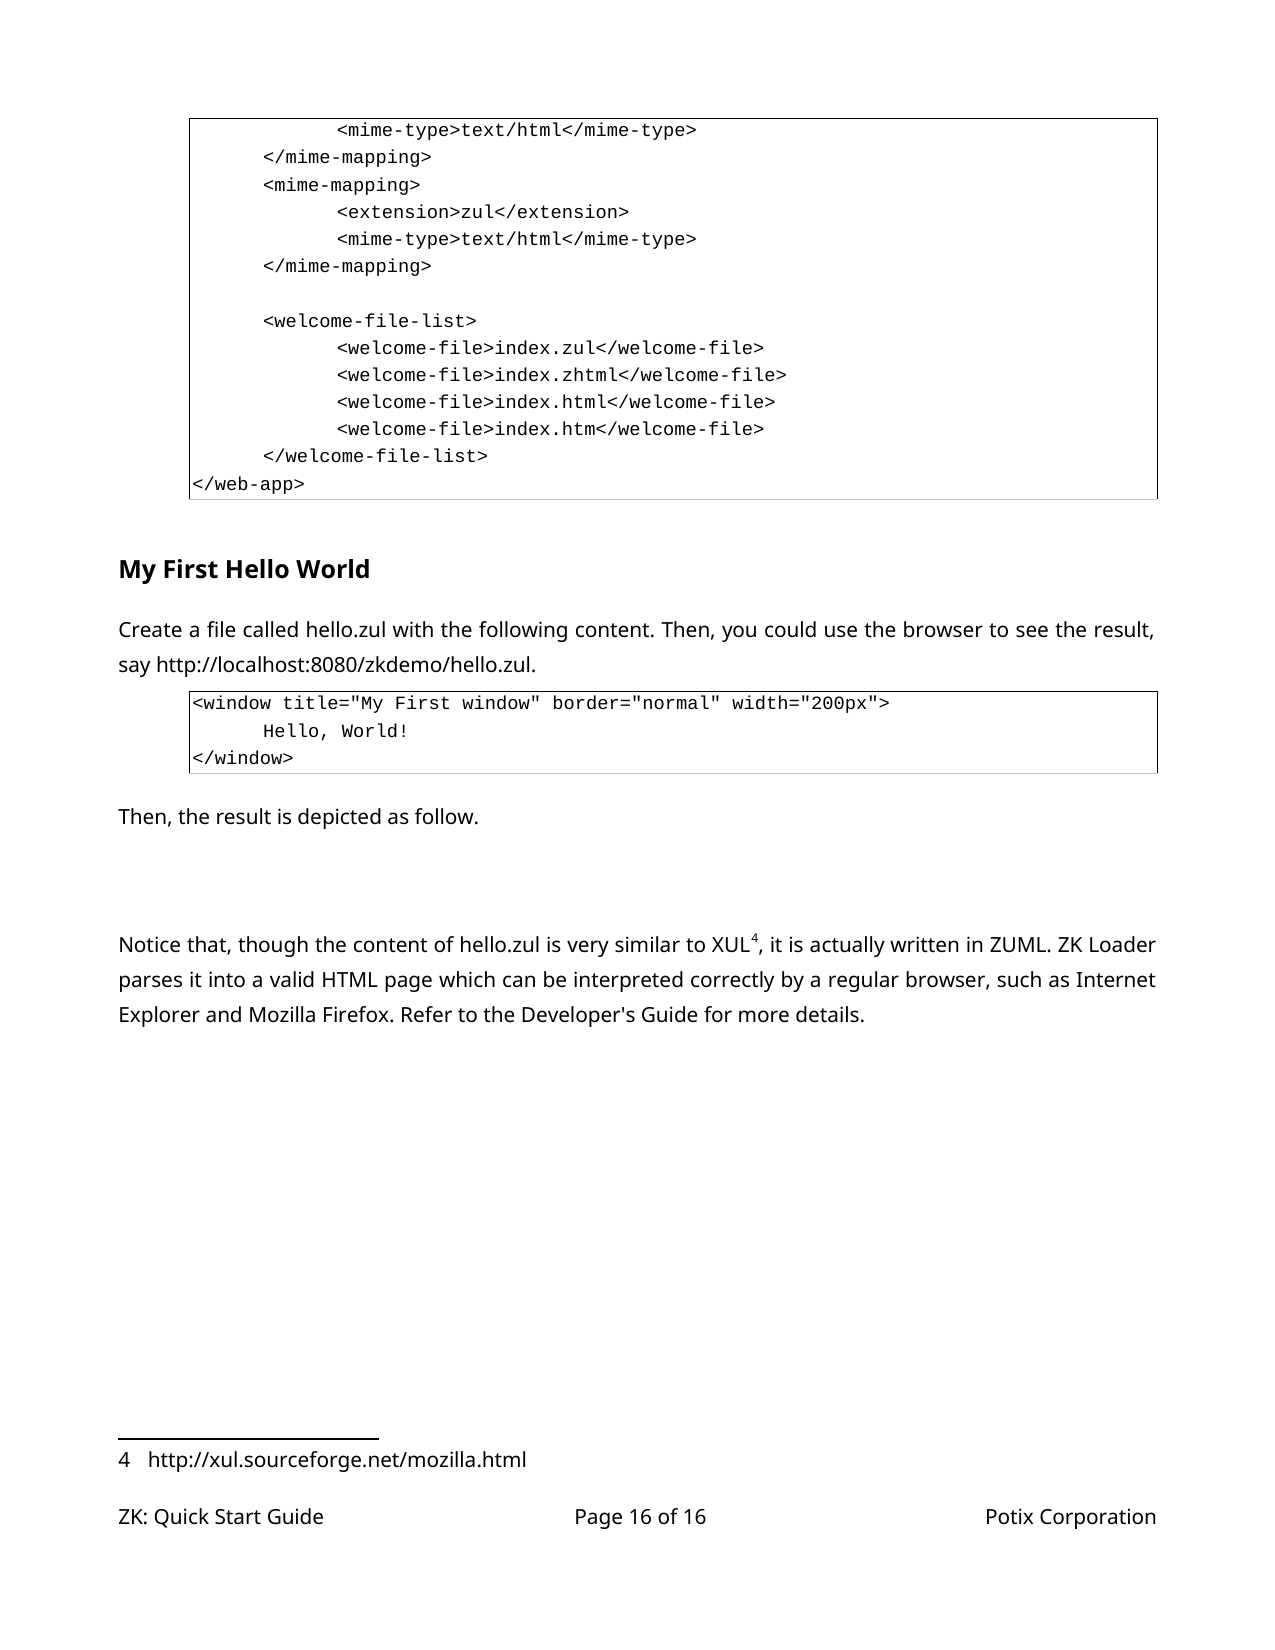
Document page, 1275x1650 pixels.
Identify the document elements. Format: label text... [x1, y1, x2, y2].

text <mime-mapping> [190, 172, 1157, 197]
text http://xul.sourceforge.net/mozilla.html [118, 1445, 1157, 1473]
text </mime-mapping> [190, 145, 1157, 169]
text <mime-type>text/html</mime-type> [190, 119, 1157, 142]
text <extension>zul</extension> [190, 200, 1157, 224]
text <welcome-file-list> [190, 308, 1157, 333]
text <mime-type>text/html</mime-type> [190, 227, 1157, 251]
text <welcome-file>index.html</welcome-file> [190, 390, 1157, 414]
text Notice that, though the content of hello.zul is very similar to XUL, it is actually written in ZUML. ZK Loader parses it into a valid HTML page which can be interpreted correctly by a regular browser, such as Internet Explorer and Mozilla Firefox. Refer to the Developer's Guide for more details. [118, 860, 1157, 1028]
text Then, the result is depicted as follow. [118, 802, 1157, 831]
text </mime-mapping> [190, 254, 1157, 278]
subtitle My First Hello World [118, 552, 1157, 586]
text <welcome-file>index.zul</welcome-file> [190, 336, 1157, 360]
text <window title="My First window" border="normal" width="200px"> [190, 692, 1157, 716]
text Hello, World! [190, 718, 1157, 743]
text Create a file called hello.zul with the following content. Then, you could use the browser to see the result, say http://localhost:8080/zkdemo/hello.zul. [118, 615, 1157, 679]
text <welcome-file>index.htm</welcome-file> [190, 417, 1157, 441]
text </web-app> [190, 472, 1157, 499]
text </welcome-file-list> [190, 444, 1157, 469]
text </window> [190, 746, 1157, 773]
text <welcome-file>index.zhtml</welcome-file> [190, 363, 1157, 387]
